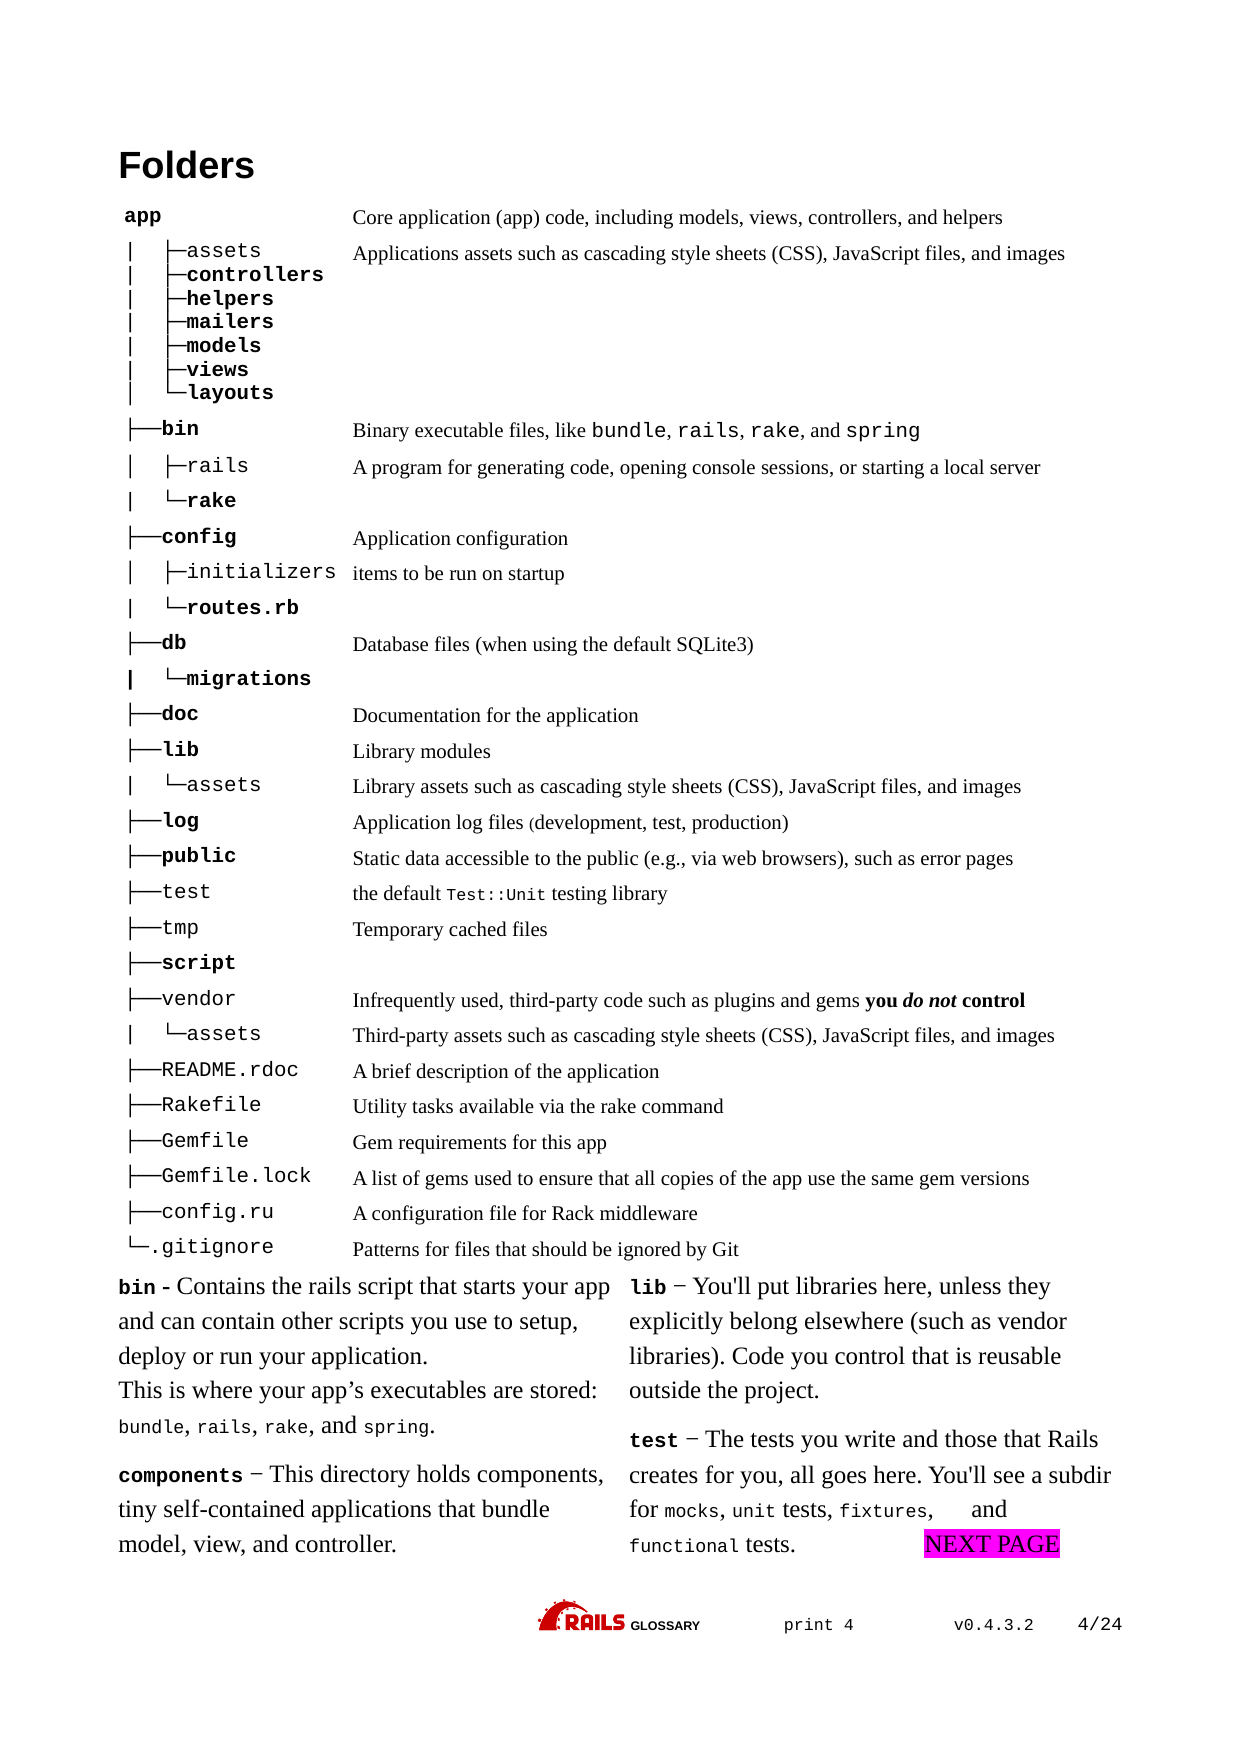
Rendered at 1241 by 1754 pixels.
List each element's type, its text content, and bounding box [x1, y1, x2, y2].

table_cell items to be run on startup [347, 556, 1120, 591]
table_cell ├──README.rdoc [118, 1053, 347, 1089]
table_cell │ ├─rails [118, 449, 347, 484]
text components − This directory holds components, tiny self-contained applications that bundle model, view, and controller. [118, 1459, 611, 1558]
text lib − You'll put libraries here, unless they explicitly belong elsewhere (such as vendor libraries). Code you control that is reusable outside the project. [629, 1271, 1122, 1404]
table_cell | └─routes.rb [118, 591, 347, 627]
table_cell Documentation for the application [347, 698, 1120, 733]
table_cell ├──public [118, 840, 347, 875]
text test − The tests you write and those that Rails creates for you, all goes here. You'll see a subdir for mocks, unit tests, fixtures, and functional tests. NEXT PAGE [629, 1424, 1122, 1558]
table_cell ├──config.ru [118, 1195, 347, 1231]
table_cell ├──log [118, 804, 347, 840]
table_cell ├──doc [118, 698, 347, 733]
table_cell [347, 947, 1120, 982]
table_cell [347, 662, 1120, 698]
table_cell Utility tasks available via the rake command [347, 1089, 1120, 1124]
table_cell | └─migrations [118, 662, 347, 698]
table_cell the default Test::Unit testing library [347, 875, 1120, 911]
table_cell ├──bin [118, 412, 347, 449]
table_cell | └─assets [118, 1018, 347, 1053]
subtitle Folders [118, 143, 611, 187]
table_cell └─.gitignore [118, 1231, 347, 1266]
table_cell Infrequently used, third-party code such as plugins and gems you do not control [347, 982, 1120, 1018]
table_cell ├──Gemfile.lock [118, 1160, 347, 1195]
table_cell [347, 591, 1120, 627]
table_cell Binary executable files, like bundle, rails, rake, and spring [347, 412, 1120, 449]
table_cell Application log files (development, test, production) [347, 804, 1120, 840]
table_header Core application (app) code, including models, views, controllers, and helpers [347, 199, 1120, 235]
table_cell A configuration file for Rack middleware [347, 1195, 1120, 1231]
table_cell A list of gems used to ensure that all copies of the app use the same gem versions [347, 1160, 1120, 1195]
table_cell ├──lib [118, 733, 347, 769]
table_cell ├──config [118, 520, 347, 556]
table_cell Library assets such as cascading style sheets (CSS), JavaScript files, and images [347, 769, 1120, 804]
table_cell Application configuration [347, 520, 1120, 556]
table_cell ├──Rakefile [118, 1089, 347, 1124]
table_cell │ ├─initializers [118, 556, 347, 591]
table_cell ├──db [118, 627, 347, 662]
table_cell Temporary cached files [347, 911, 1120, 947]
table_cell Static data accessible to the public (e.g., via web browsers), such as error pages [347, 840, 1120, 875]
table_cell A program for generating code, opening console sessions, or starting a local server [347, 449, 1120, 484]
table_cell Patterns for files that should be ignored by Git [347, 1231, 1120, 1266]
table_cell Third-party assets such as cascading style sheets (CSS), JavaScript files, and images [347, 1018, 1120, 1053]
table_cell | └─assets [118, 769, 347, 804]
table_cell Database files (when using the default SQLite3) [347, 627, 1120, 662]
text bin - Contains the rails script that starts your app and can contain other scripts you use to setup, deploy or run your application. This is where your app’s executables are stored: bundle, rails, rake, and spring. [118, 1271, 611, 1439]
table_cell ├──test [118, 875, 347, 911]
table_cell | ├─assets | ├─controllers | ├─helpers | ├─mailers | ├─models | ├─views │ └─layouts [118, 235, 347, 412]
table_cell Gem requirements for this app [347, 1124, 1120, 1160]
table_cell ├──vendor [118, 982, 347, 1018]
table_cell [347, 485, 1120, 520]
table_cell ├──Gemfile [118, 1124, 347, 1160]
table_cell Library modules [347, 733, 1120, 769]
table_cell ├──script [118, 947, 347, 982]
table_header app [118, 199, 347, 235]
table_cell A brief description of the application [347, 1053, 1120, 1089]
table_cell | └─rake [118, 485, 347, 520]
table_cell ├──tmp [118, 911, 347, 947]
table_cell Applications assets such as cascading style sheets (CSS), JavaScript files, and images [347, 235, 1120, 412]
